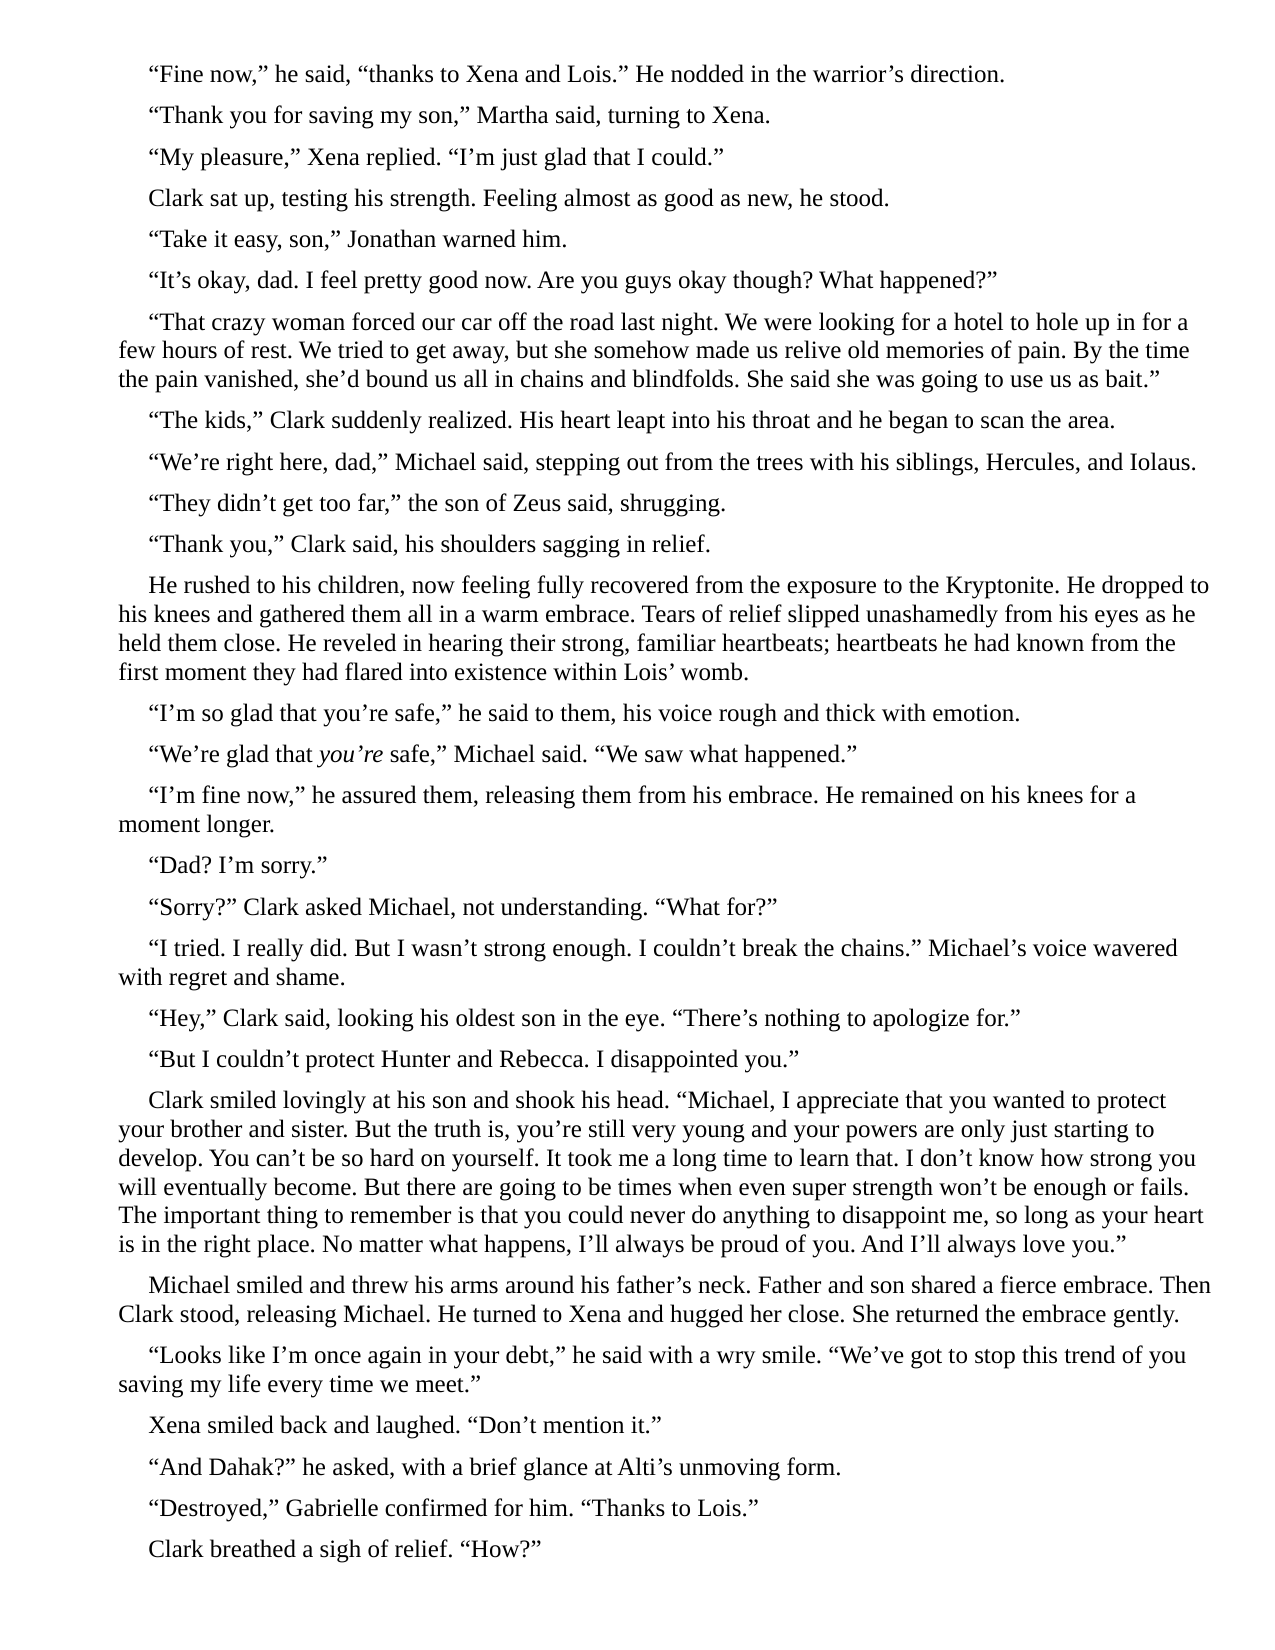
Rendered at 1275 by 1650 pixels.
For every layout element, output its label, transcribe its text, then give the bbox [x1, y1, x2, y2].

text “Destroyed,” Gabrielle confirmed for him. “Thanks to Lois.” [118, 1493, 1216, 1522]
text Clark smiled lovingly at his son and shook his head. “Michael, I appreciate that you wanted to protect your brother and sister. But the truth is, you’re still very young and your powers are only just starting to develop. You can’t be so hard on yourself. It took me a long time to learn that. I don’t know how strong you will eventually become. But there are going to be times when even super strength won’t be enough or fails. The important thing to remember is that you could never do anything to disappoint me, so long as your heart is in the right place. No matter what happens, I’ll always be proud of you. And I’ll always love you.” [118, 1085, 1216, 1258]
text “Fine now,” he said, “thanks to Xena and Lois.” He nodded in the warrior’s direction. [118, 59, 1216, 88]
text Clark breathed a sigh of relief. “How?” [118, 1534, 1216, 1563]
text “My pleasure,” Xena replied. “I’m just glad that I could.” [118, 142, 1216, 170]
text “I’m fine now,” he assured them, releasing them from his embrace. He remained on his knees for a moment longer. [118, 780, 1216, 838]
text “Dad? I’m sorry.” [118, 850, 1216, 879]
text “I’m so glad that you’re safe,” he said to them, his voice rough and thick with emotion. [118, 698, 1216, 727]
text Xena smiled back and laughed. “Don’t mention it.” [118, 1410, 1216, 1439]
text “Sorry?” Clark asked Michael, not understanding. “What for?” [118, 892, 1216, 920]
text “And Dahak?” he asked, with a brief glance at Alti’s unmoving form. [118, 1452, 1216, 1480]
text Michael smiled and threw his arms around his father’s neck. Father and son shared a fierce embrace. Then Clark stood, releasing Michael. He turned to Xena and hugged her close. She returned the embrace gently. [118, 1270, 1216, 1328]
text “Take it easy, son,” Jonathan warned him. [118, 224, 1216, 253]
text “That crazy woman forced our car off the road last night. We were looking for a hotel to hole up in for a few hours of rest. We tried to get away, but she somehow made us relive old memories of pain. By the time the pain vanished, she’d bound us all in chains and blindfolds. She said she was going to use us as bait.” [118, 307, 1216, 393]
text “Looks like I’m once again in your debt,” he said with a wry smile. “We’ve got to stop this trend of you saving my life every time we meet.” [118, 1340, 1216, 1398]
text “I tried. I really did. But I wasn’t strong enough. I couldn’t break the chains.” Michael’s voice wavered with regret and shame. [118, 933, 1216, 990]
text “We’re right here, dad,” Michael said, stepping out from the trees with his siblings, Hercules, and Iolaus. [118, 447, 1216, 475]
text Clark sat up, testing his strength. Feeling almost as good as new, he stood. [118, 183, 1216, 212]
text “The kids,” Clark suddenly realized. His heart leapt into his throat and he began to scan the area. [118, 405, 1216, 434]
text “But I couldn’t protect Hunter and Rebecca. I disappointed you.” [118, 1044, 1216, 1073]
text “They didn’t get too far,” the son of Zeus said, shrugging. [118, 488, 1216, 517]
text “Hey,” Clark said, looking his oldest son in the eye. “There’s nothing to apologize for.” [118, 1003, 1216, 1032]
text “We’re glad that you’re safe,” Michael said. “We saw what happened.” [118, 739, 1216, 768]
text “Thank you,” Clark said, his shoulders sagging in relief. [118, 529, 1216, 558]
text “It’s okay, dad. I feel pretty good now. Are you guys okay though? What happened?” [118, 265, 1216, 294]
text He rushed to his children, now feeling fully recovered from the exposure to the Kryptonite. He dropped to his knees and gathered them all in a warm embrace. Tears of relief slipped unashamedly from his eyes as he held them close. He reveled in hearing their strong, familiar heartbeats; heartbeats he had known from the first moment they had flared into existence within Lois’ womb. [118, 570, 1216, 685]
text “Thank you for saving my son,” Martha said, turning to Xena. [118, 100, 1216, 129]
